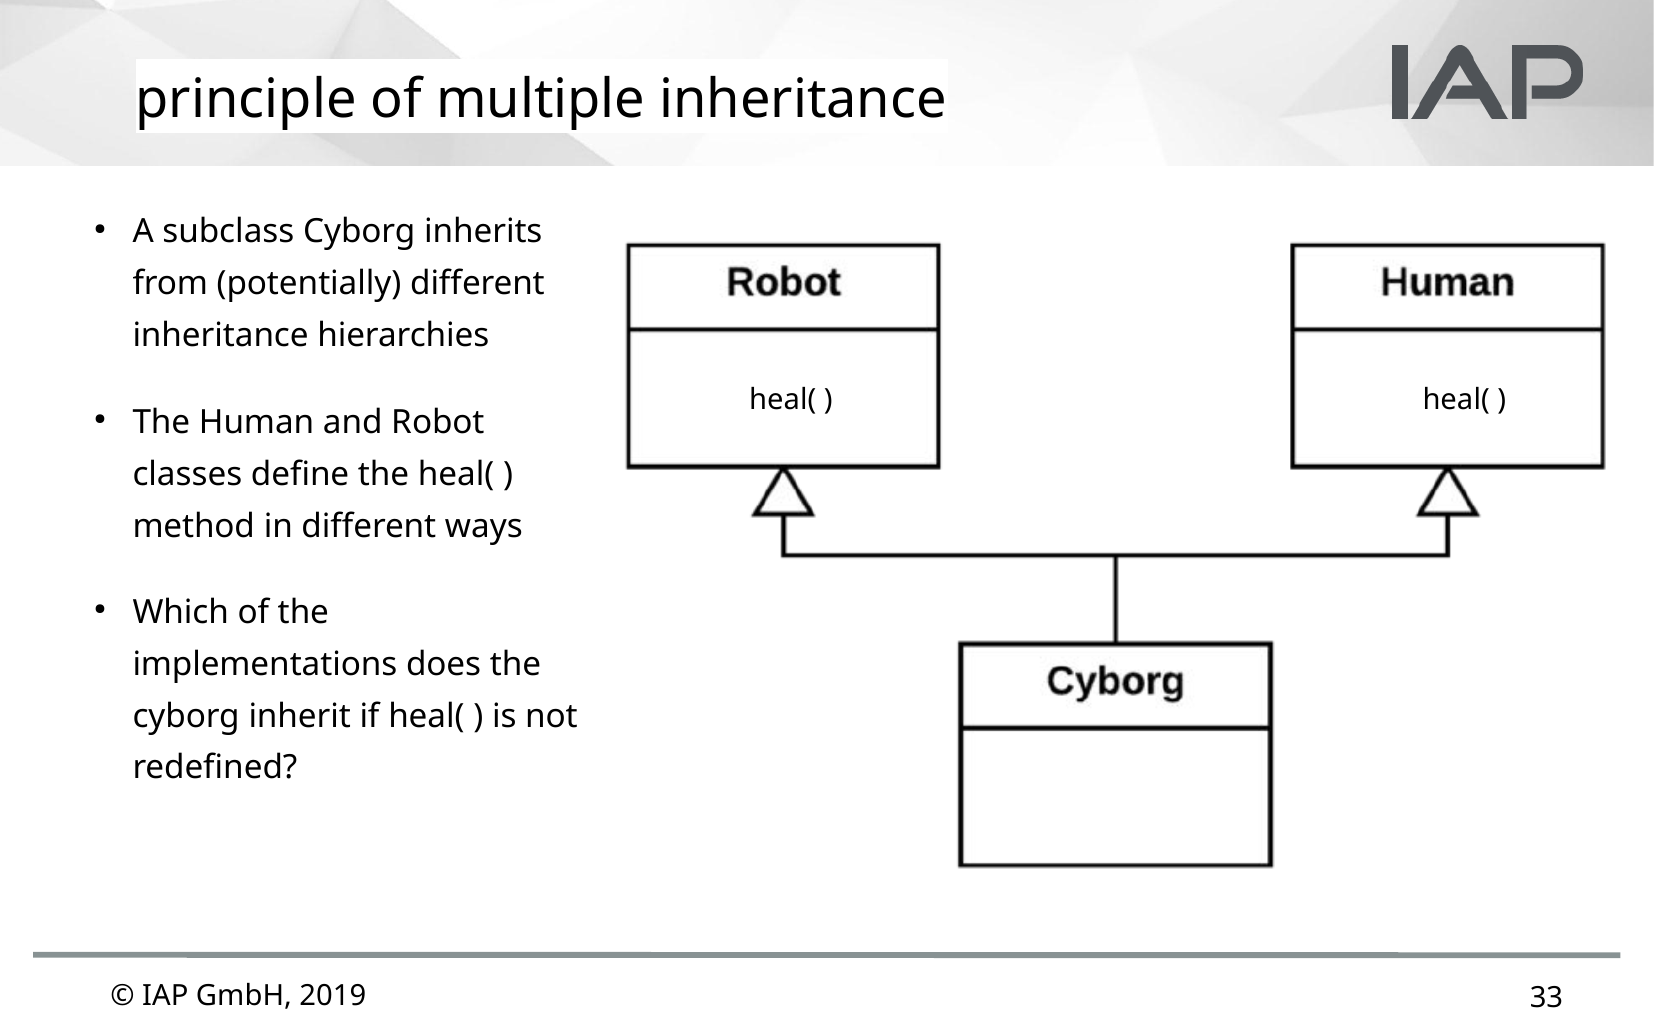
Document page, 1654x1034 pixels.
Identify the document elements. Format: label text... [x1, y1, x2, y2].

text_box heal( ) [734, 370, 848, 426]
text_box heal( ) [1407, 370, 1521, 426]
title principle of multiple inheritance [135, 41, 1264, 152]
picture [589, 200, 1642, 892]
list A subclass Cyborg inherits from (potentially) different inheritance hierarchies The Human and Robot classes define the heal( ) method in different ways Which of the implementations does the cyborg inherit if heal( ) is not redefined? [76, 200, 591, 895]
picture [0, 0, 1654, 166]
